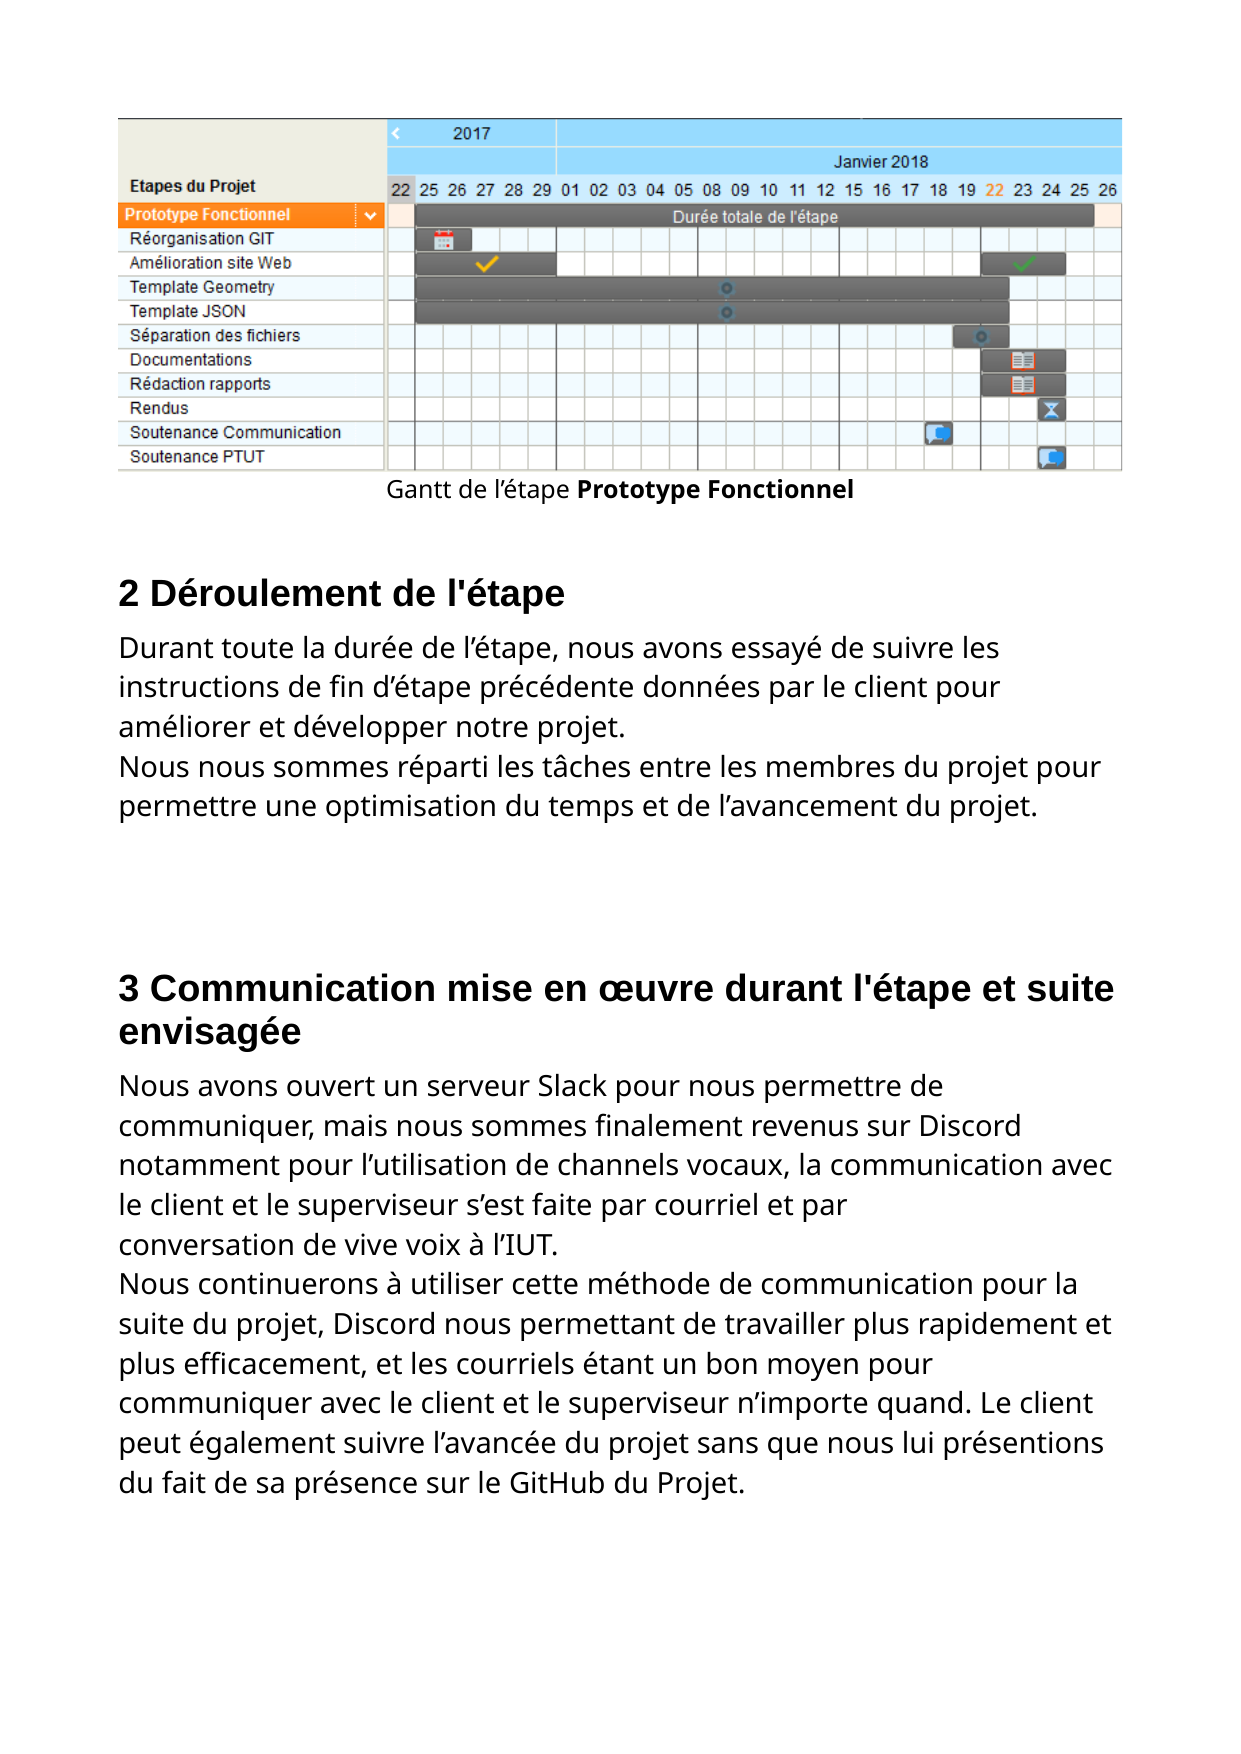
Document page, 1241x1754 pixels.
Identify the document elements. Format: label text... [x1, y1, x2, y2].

subtitle 2 Déroulement de l'étape [118, 571, 1122, 614]
text Nous avons ouvert un serveur Slack pour nous permettre de communiquer, mais nous sommes finalement revenus sur Discord notamment pour l’utilisation de channels vocaux, la communication avec le client et le superviseur s’est faite par courriel et par [118, 1065, 1122, 1224]
subtitle 3 Communication mise en œuvre durant l'étape et suite envisagée [118, 965, 1122, 1053]
text Durant toute la durée de l’étape, nous avons essayé de suivre les instructions de fin d’étape précédente données par le client pour améliorer et développer notre projet. [118, 627, 1122, 746]
text conversation de vive voix à l’IUT. [118, 1224, 1122, 1263]
text Nous continuerons à utiliser cette méthode de communication pour la suite du projet, Discord nous permettant de travailler plus rapidement et plus efficacement, et les courriels étant un bon moyen pour communiquer avec le client et le superviseur n’importe quand. Le client peut également suivre l’avancée du projet sans que nous lui présentions du fait de sa présence sur le GitHub du Projet. [118, 1263, 1122, 1502]
text Gantt de l’étape Prototype Fonctionnel [118, 472, 1122, 506]
picture [118, 118, 1123, 472]
text Nous nous sommes réparti les tâches entre les membres du projet pour permettre une optimisation du temps et de l’avancement du projet. [118, 746, 1122, 825]
